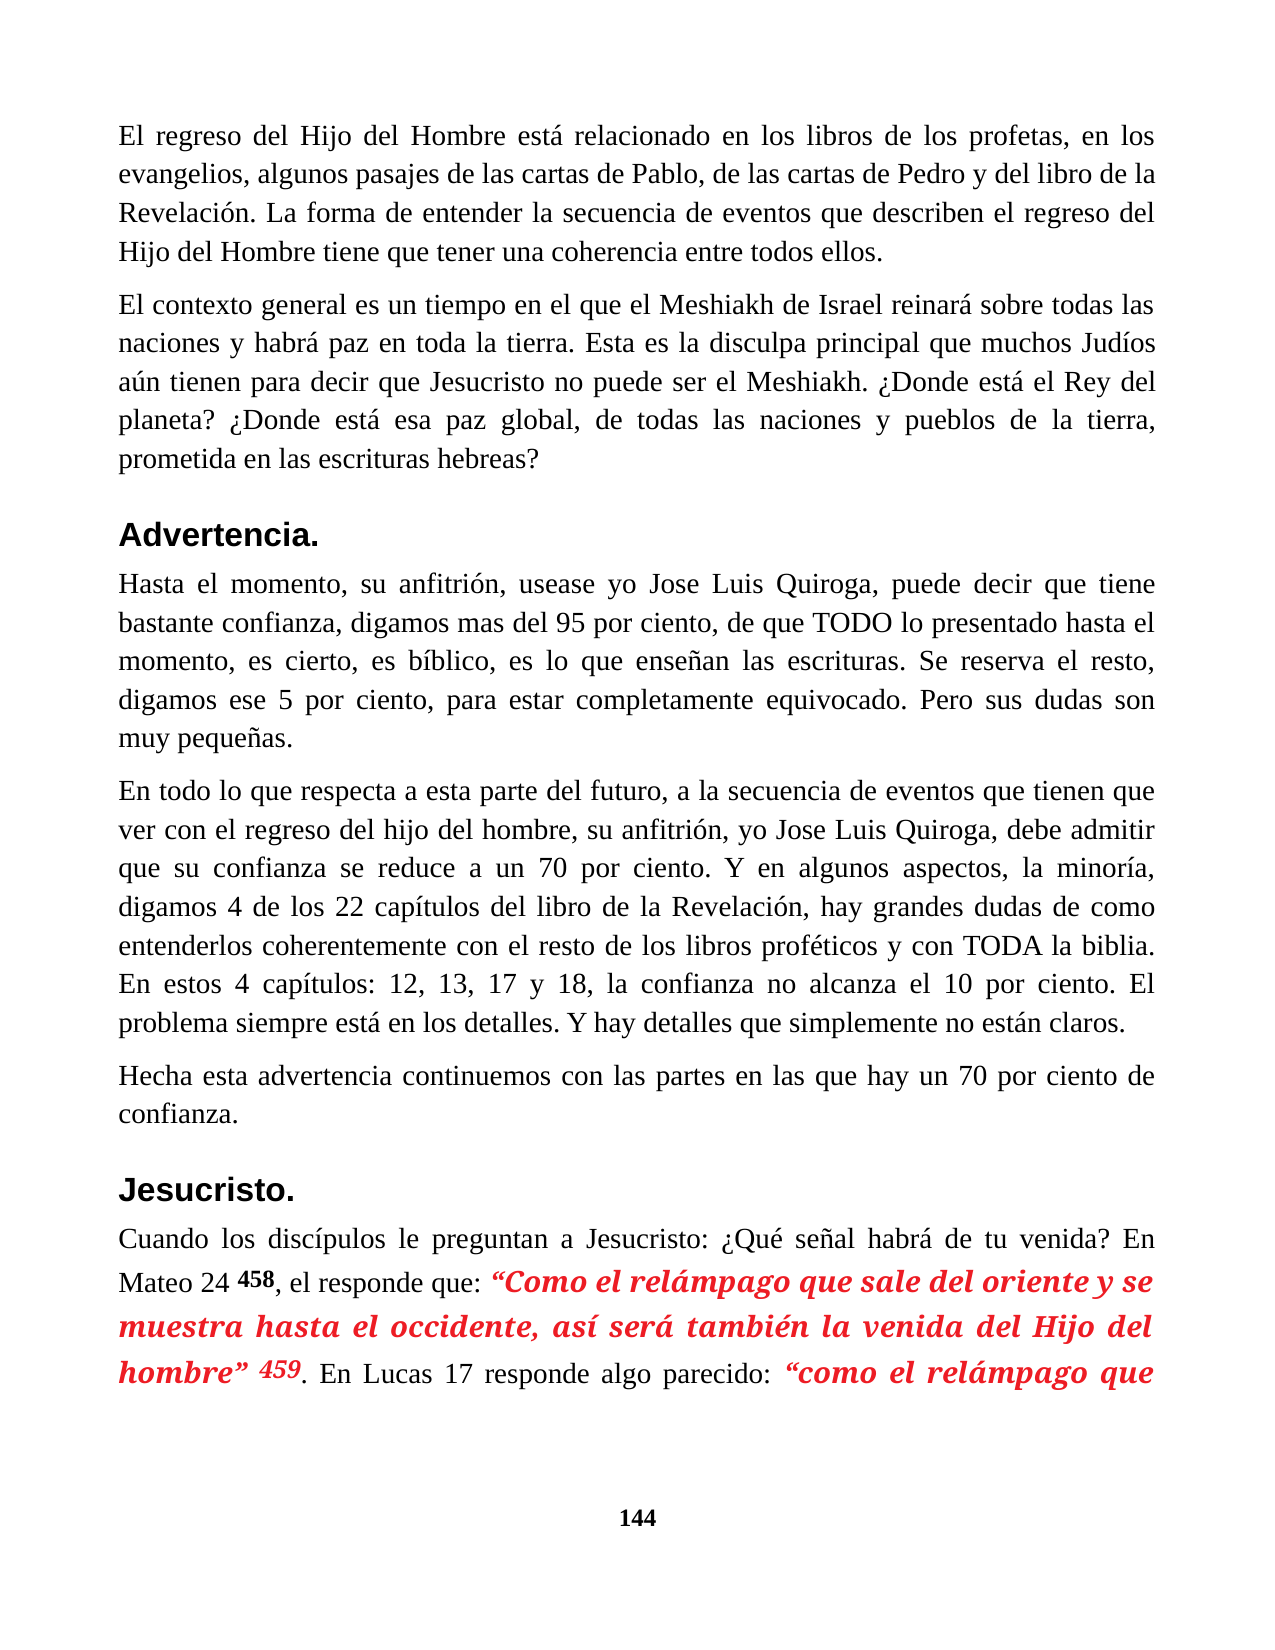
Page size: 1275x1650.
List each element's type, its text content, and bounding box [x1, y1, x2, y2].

subtitle Advertencia. [118, 515, 1157, 554]
text Hasta el momento, su anfitrión, usease yo Jose Luis Quiroga, puede decir que tiene bastante confianza, digamos mas del 95 por ciento, de que TODO lo presentado hasta el momento, es cierto, es bíblico, es lo que enseñan las escrituras. Se reserva el resto, digamos ese 5 por ciento, para estar completamente equivocado. Pero sus dudas son muy pequeñas. [118, 566, 1157, 754]
text Cuando los discípulos le preguntan a Jesucristo: ¿Qué señal habrá de tu venida? En Mateo 24 , el responde que: “Como el relámpago que sale del oriente y se muestra hasta el occidente, así será también la venida del Hijo del hombre” . En Lucas 17 responde algo parecido: “como el relámpago que [118, 1221, 1157, 1392]
text El contexto general es un tiempo en el que el Meshiakh de Israel reinará sobre todas las naciones y habrá paz en toda la tierra. Esta es la disculpa principal que muchos Judíos aún tienen para decir que Jesucristo no puede ser el Meshiakh. ¿Donde está el Rey del planeta? ¿Donde está esa paz global, de todas las naciones y pueblos de la tierra, prometida en las escrituras hebreas? [118, 287, 1157, 474]
text El regreso del Hijo del Hombre está relacionado en los libros de los profetas, en los evangelios, algunos pasajes de las cartas de Pablo, de las cartas de Pedro y del libro de la Revelación. La forma de entender la secuencia de eventos que describen el regreso del Hijo del Hombre tiene que tener una coherencia entre todos ellos. [118, 118, 1157, 267]
text Hecha esta advertencia continuemos con las partes en las que hay un 70 por ciento de confianza. [118, 1058, 1157, 1130]
text En todo lo que respecta a esta parte del futuro, a la secuencia de eventos que tienen que ver con el regreso del hijo del hombre, su anfitrión, yo Jose Luis Quiroga, debe admitir que su confianza se reduce a un 70 por ciento. Y en algunos aspectos, la minoría, digamos 4 de los 22 capítulos del libro de la Revelación, hay grandes dudas de como entenderlos coherentemente con el resto de los libros proféticos y con TODA la biblia. En estos 4 capítulos: 12, 13, 17 y 18, la confianza no alcanza el 10 por ciento. El problema siempre está en los detalles. Y hay detalles que simplemente no están claros. [118, 773, 1157, 1038]
subtitle Jesucristo. [118, 1170, 1157, 1209]
